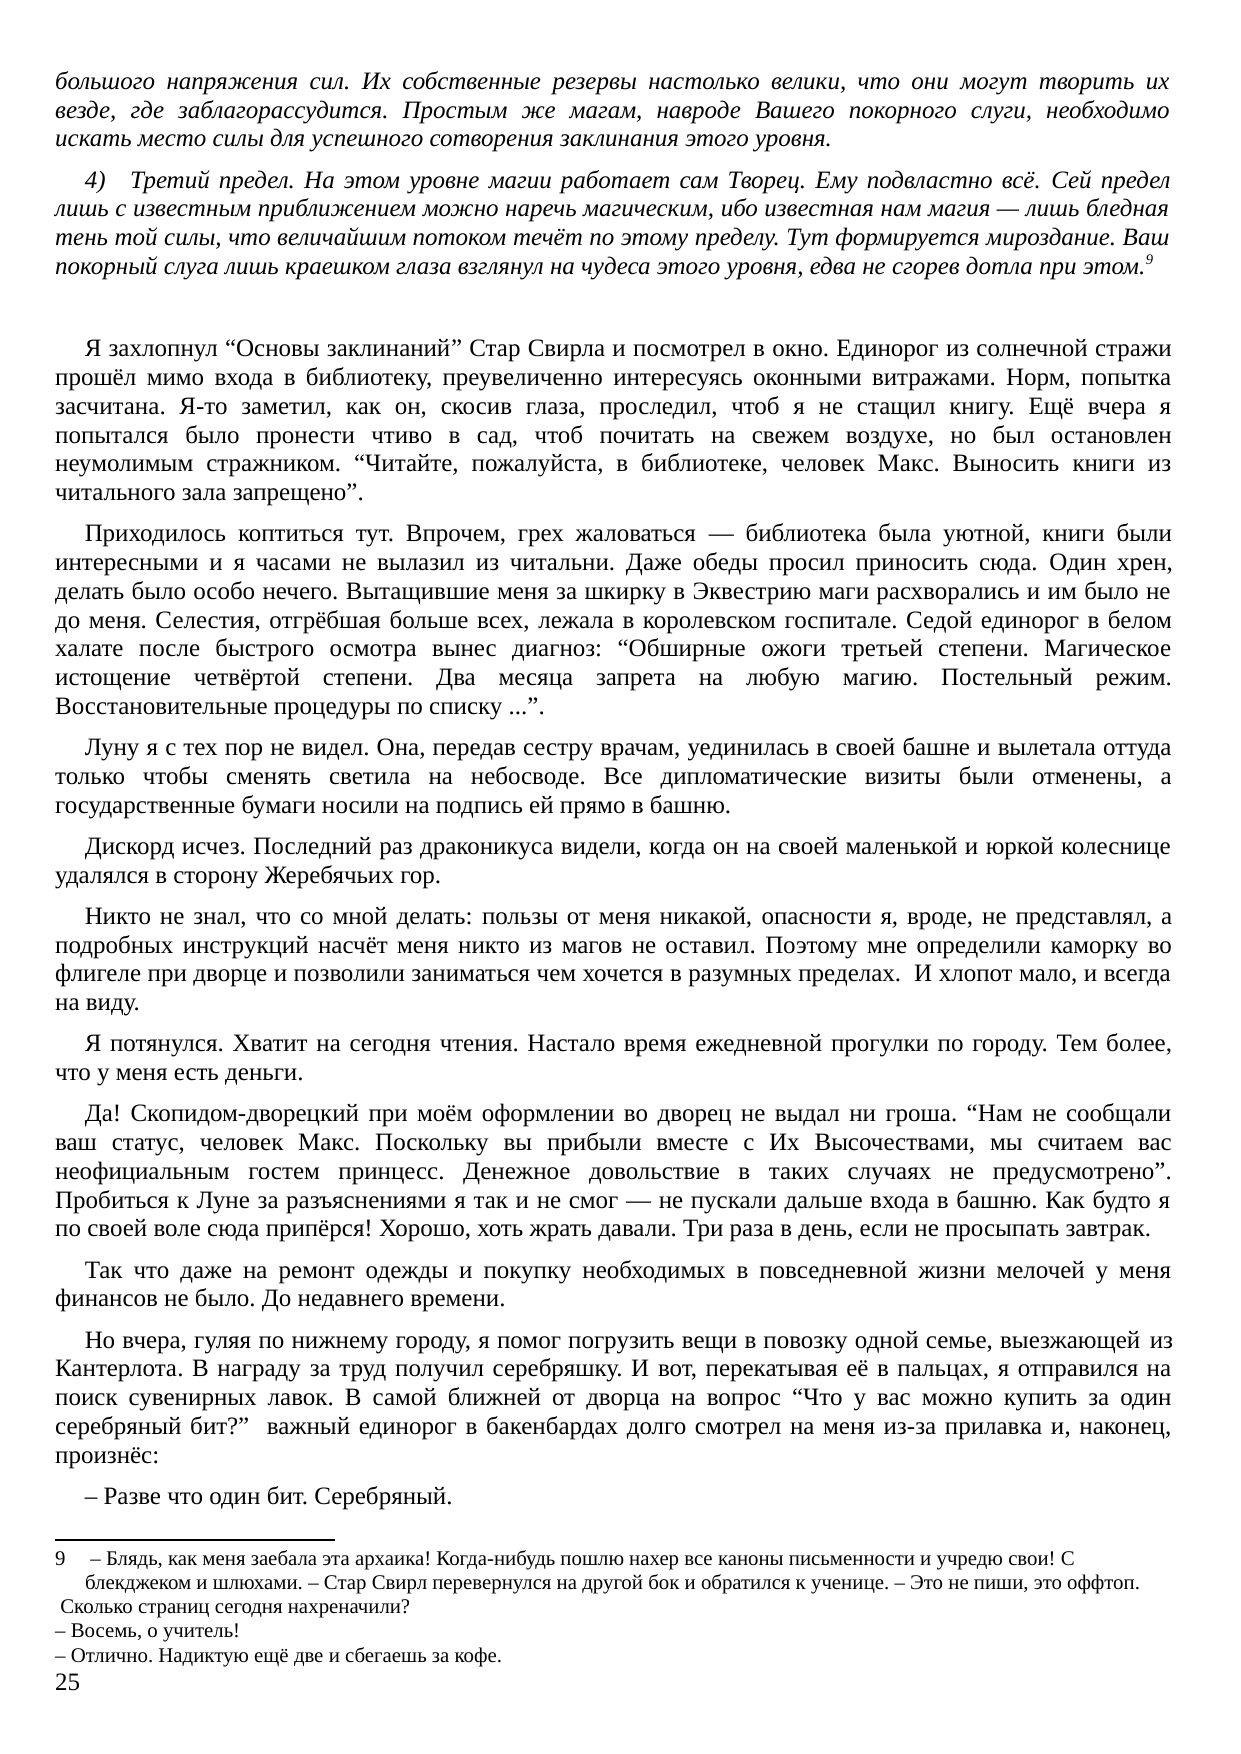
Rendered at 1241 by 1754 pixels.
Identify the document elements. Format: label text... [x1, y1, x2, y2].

list Сколько страниц сегодня нахреначили? [55, 1594, 1173, 1618]
text Приходилось коптиться тут. Впрочем, грех жаловаться — библиотека была уютной, книги были интересными и я часами не вылазил из читальни. Даже обеды просил приносить сюда. Один хрен, делать было особо нечего. Вытащившие меня за шкирку в Эквестрию маги расхворались и им было не до меня. Селестия, отгрёбшая больше всех, лежала в королевском госпитале. Седой единорог в белом халате после быстрого осмотра вынес диагноз: “Обширные ожоги третьей степени. Магическое истощение четвёртой степени. Два месяца запрета на любую магию. Постельный режим. Восстановительные процедуры по списку ...”. [55, 518, 1173, 720]
text Да! Скопидом-дворецкий при моём оформлении во дворец не выдал ни гроша. “Нам не сообщали ваш статус, человек Макс. Поскольку вы прибыли вместе с Их Высочествами, мы считаем вас неофициальным гостем принцесс. Денежное довольствие в таких случаях не предусмотрено”. Пробиться к Луне за разъяснениями я так и не смог — не пускали дальше входа в башню. Как будто я по своей воле сюда припёрся! Хорошо, хоть жрать давали. Три раза в день, если не просыпать завтрак. [55, 1098, 1173, 1242]
text Так что даже на ремонт одежды и покупку необходимых в повседневной жизни мелочей у меня финансов не было. До недавнего времени. [55, 1255, 1173, 1312]
text Никто не знал, что со мной делать: пользы от меня никакой, опасности я, вроде, не представлял, а подробных инструкций насчёт меня никто из магов не оставил. Поэтому мне определили каморку во флигеле при дворце и позволили заниматься чем хочется в разумных пределах. И хлопот мало, и всегда на виду. [55, 901, 1173, 1016]
text Но вчера, гуляя по нижнему городу, я помог погрузить вещи в повозку одной семье, выезжающей из Кантерлота. В награду за труд получил серебряшку. И вот, перекатывая её в пальцах, я отправился на поиск сувенирных лавок. В самой ближней от дворца на вопрос “Что у вас можно купить за один серебряный бит?” важный единорог в бакенбардах долго смотрел на меня из-за прилавка и, наконец, произнёс: [55, 1325, 1173, 1468]
list Третий предел. На этом уровне магии работает сам Творец. Ему подвластно всё. Сей предел лишь с известным приближением можно наречь магическим, ибо известная нам магия — лишь бледная тень той силы, что величайшим потоком течёт по этому пределу. Тут формируется мироздание. Ваш покорный слуга лишь краешком глаза взглянул на чудеса этого уровня, едва не сгорев дотла при этом. [55, 165, 1173, 280]
list большого напряжения сил. Их собственные резервы настолько велики, что они могут творить их везде, где заблагорассудится. Простым же магам, навроде Вашего покорного слуги, необходимо искать место силы для успешного сотворения заклинания этого уровня. [55, 66, 1173, 152]
text Дискорд исчез. Последний раз драконикуса видели, когда он на своей маленькой и юркой колеснице удалялся в сторону Жеребячьих гор. [55, 831, 1173, 888]
list – Блядь, как меня заебала эта архаика! Когда-нибудь пошлю нахер все каноны письменности и учредю свои! С блекджеком и шлюхами. – Стар Свирл перевернулся на другой бок и обратился к ученице. – Это не пиши, это оффтоп. [55, 1546, 1173, 1594]
text Я потянулся. Хватит на сегодня чтения. Настало время ежедневной прогулки по городу. Тем более, что у меня есть деньги. [55, 1028, 1173, 1086]
text – Разве что один бит. Серебряный. [55, 1481, 1173, 1510]
list – Восемь, о учитель! [55, 1618, 1173, 1642]
text Луну я с тех пор не видел. Она, передав сестру врачам, уединилась в своей башне и вылетала оттуда только чтобы сменять светила на небосводе. Все дипломатические визиты были отменены, а государственные бумаги носили на подпись ей прямо в башню. [55, 732, 1173, 818]
text Я захлопнул “Основы заклинаний” Стар Свирла и посмотрел в окно. Единорог из солнечной стражи прошёл мимо входа в библиотеку, преувеличенно интересуясь оконными витражами. Норм, попытка засчитана. Я-то заметил, как он, скосив глаза, проследил, чтоб я не стащил книгу. Ещё вчера я попытался было пронести чтиво в сад, чтоб почитать на свежем воздухе, но был остановлен неумолимым стражником. “Читайте, пожалуйста, в библиотеке, человек Макс. Выносить книги из читального зала запрещено”. [55, 333, 1173, 506]
list – Отлично. Надиктую ещё две и сбегаешь за кофе. [55, 1642, 1173, 1667]
